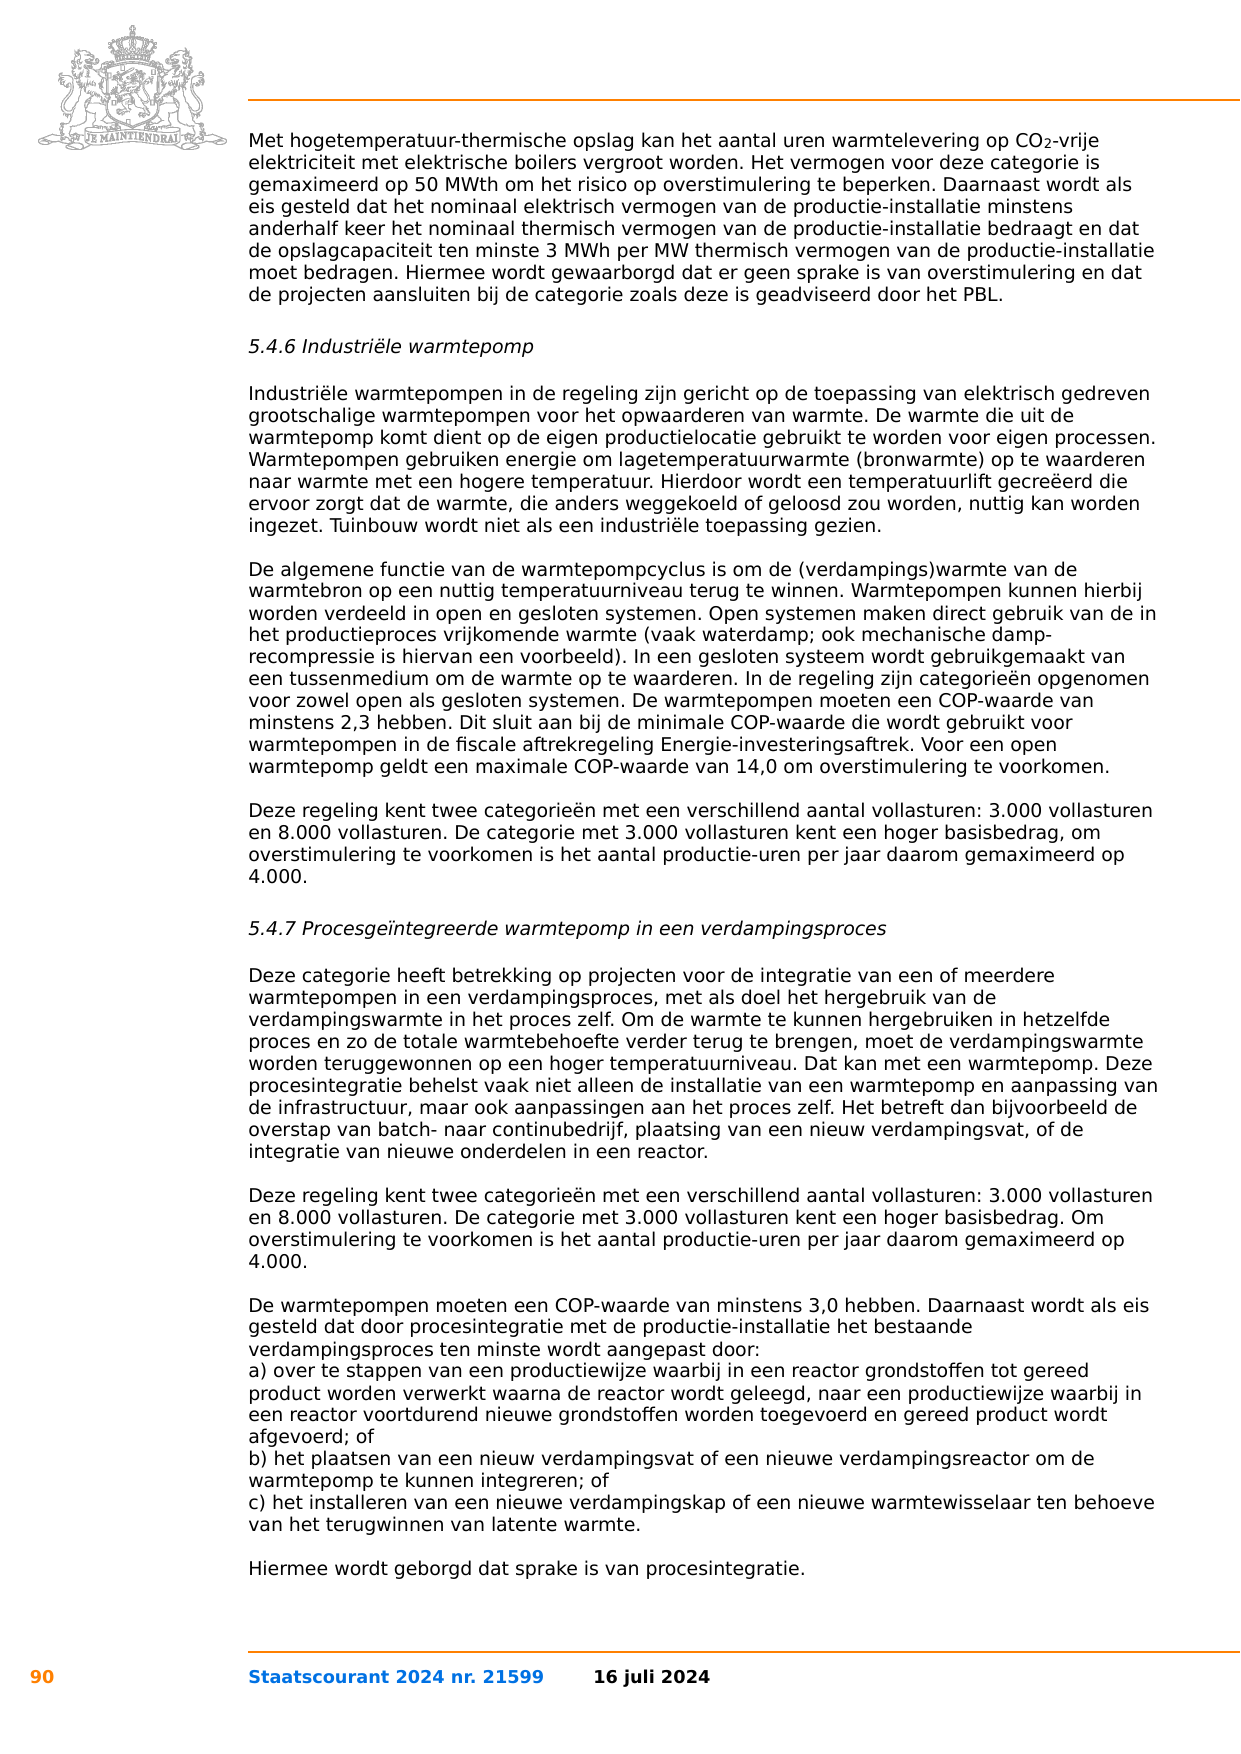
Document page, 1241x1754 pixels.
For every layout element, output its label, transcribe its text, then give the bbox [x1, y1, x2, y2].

text b) het plaatsen van een nieuw verdampingsvat of een nieuwe verdampingsreactor om de warmtepomp te kunnen integreren; of [248, 1448, 1163, 1492]
text Met hogetemperatuur-thermische opslag kan het aantal uren warmtelevering op CO2-vrije elektriciteit met elektrische boilers vergroot worden. Het vermogen voor deze categorie is gemaximeerd op 50 MWth om het risico op overstimulering te beperken. Daarnaast wordt als eis gesteld dat het nominaal elektrisch vermogen van de productie-installatie minstens anderhalf keer het nominaal thermisch vermogen van de productie-installatie bedraagt en dat de opslagcapaciteit ten minste 3 MWh per MW thermisch vermogen van de productie-installatie moet bedragen. Hiermee wordt gewaarborgd dat er geen sprake is van overstimulering en dat de projecten aansluiten bij de categorie zoals deze is geadviseerd door het PBL. [248, 130, 1163, 306]
text De algemene functie van de warmtepompcyclus is om de (verdampings)warmte van de warmtebron op een nuttig temperatuurniveau terug te winnen. Warmtepompen kunnen hierbij worden verdeeld in open en gesloten systemen. Open systemen maken direct gebruik van de in het productieproces vrijkomende warmte (vaak waterdamp; ook mechanische damp-recompressie is hiervan een voorbeeld). In een gesloten systeem wordt gebruikgemaakt van een tussenmedium om de warmte op te waarderen. In de regeling zijn categorieën opgenomen voor zowel open als gesloten systemen. De warmtepompen moeten een COP-waarde van minstens 2,3 hebben. Dit sluit aan bij de minimale COP-waarde die wordt gebruikt voor warmtepompen in de fiscale aftrekregeling Energie-investeringsaftrek. Voor een open warmtepomp geldt een maximale COP-waarde van 14,0 om overstimulering te voorkomen. [248, 558, 1163, 778]
text a) over te stappen van een productiewijze waarbij in een reactor grondstoffen tot gereed product worden verwerkt waarna de reactor wordt geleegd, naar een productiewijze waarbij in een reactor voortdurend nieuwe grondstoffen worden toegevoerd en gereed product wordt afgevoerd; of [248, 1360, 1163, 1448]
text Hiermee wordt geborgd dat sprake is van procesintegratie. [248, 1558, 1163, 1580]
picture [38, 25, 227, 150]
subtitle 5.4.6 Industriële warmtepomp [248, 336, 1163, 358]
subtitle 5.4.7 Procesgeïntegreerde warmtepomp in een verdampingsproces [248, 918, 1163, 940]
text Deze regeling kent twee categorieën met een verschillend aantal vollasturen: 3.000 vollasturen en 8.000 vollasturen. De categorie met 3.000 vollasturen kent een hoger basisbedrag. Om overstimulering te voorkomen is het aantal productie-uren per jaar daarom gemaximeerd op 4.000. [248, 1185, 1163, 1273]
text De warmtepompen moeten een COP-waarde van minstens 3,0 hebben. Daarnaast wordt als eis gesteld dat door procesintegratie met de productie-installatie het bestaande verdampingsproces ten minste wordt aangepast door: [248, 1294, 1163, 1360]
text Deze categorie heeft betrekking op projecten voor de integratie van een of meerdere warmtepompen in een verdampingsproces, met als doel het hergebruik van de verdampingswarmte in het proces zelf. Om de warmte te kunnen hergebruiken in hetzelfde proces en zo de totale warmtebehoefte verder terug te brengen, moet de verdampingswarmte worden teruggewonnen op een hoger temperatuurniveau. Dat kan met een warmtepomp. Deze procesintegratie behelst vaak niet alleen de installatie van een warmtepomp en aanpassing van de infrastructuur, maar ook aanpassingen aan het proces zelf. Het betreft dan bijvoorbeeld de overstap van batch- naar continubedrijf, plaatsing van een nieuw verdampingsvat, of de integratie van nieuwe onderdelen in een reactor. [248, 965, 1163, 1163]
text Industriële warmtepompen in de regeling zijn gericht op de toepassing van elektrisch gedreven grootschalige warmtepompen voor het opwaarderen van warmte. De warmte die uit de warmtepomp komt dient op de eigen productielocatie gebruikt te worden voor eigen processen. Warmtepompen gebruiken energie om lagetemperatuurwarmte (bronwarmte) op te waarderen naar warmte met een hogere temperatuur. Hierdoor wordt een temperatuurlift gecreëerd die ervoor zorgt dat de warmte, die anders weggekoeld of geloosd zou worden, nuttig kan worden ingezet. Tuinbouw wordt niet als een industriële toepassing gezien. [248, 383, 1163, 537]
text Deze regeling kent twee categorieën met een verschillend aantal vollasturen: 3.000 vollasturen en 8.000 vollasturen. De categorie met 3.000 vollasturen kent een hoger basisbedrag, om overstimulering te voorkomen is het aantal productie-uren per jaar daarom gemaximeerd op 4.000. [248, 800, 1163, 888]
text c) het installeren van een nieuwe verdampingskap of een nieuwe warmtewisselaar ten behoeve van het terugwinnen van latente warmte. [248, 1492, 1163, 1536]
